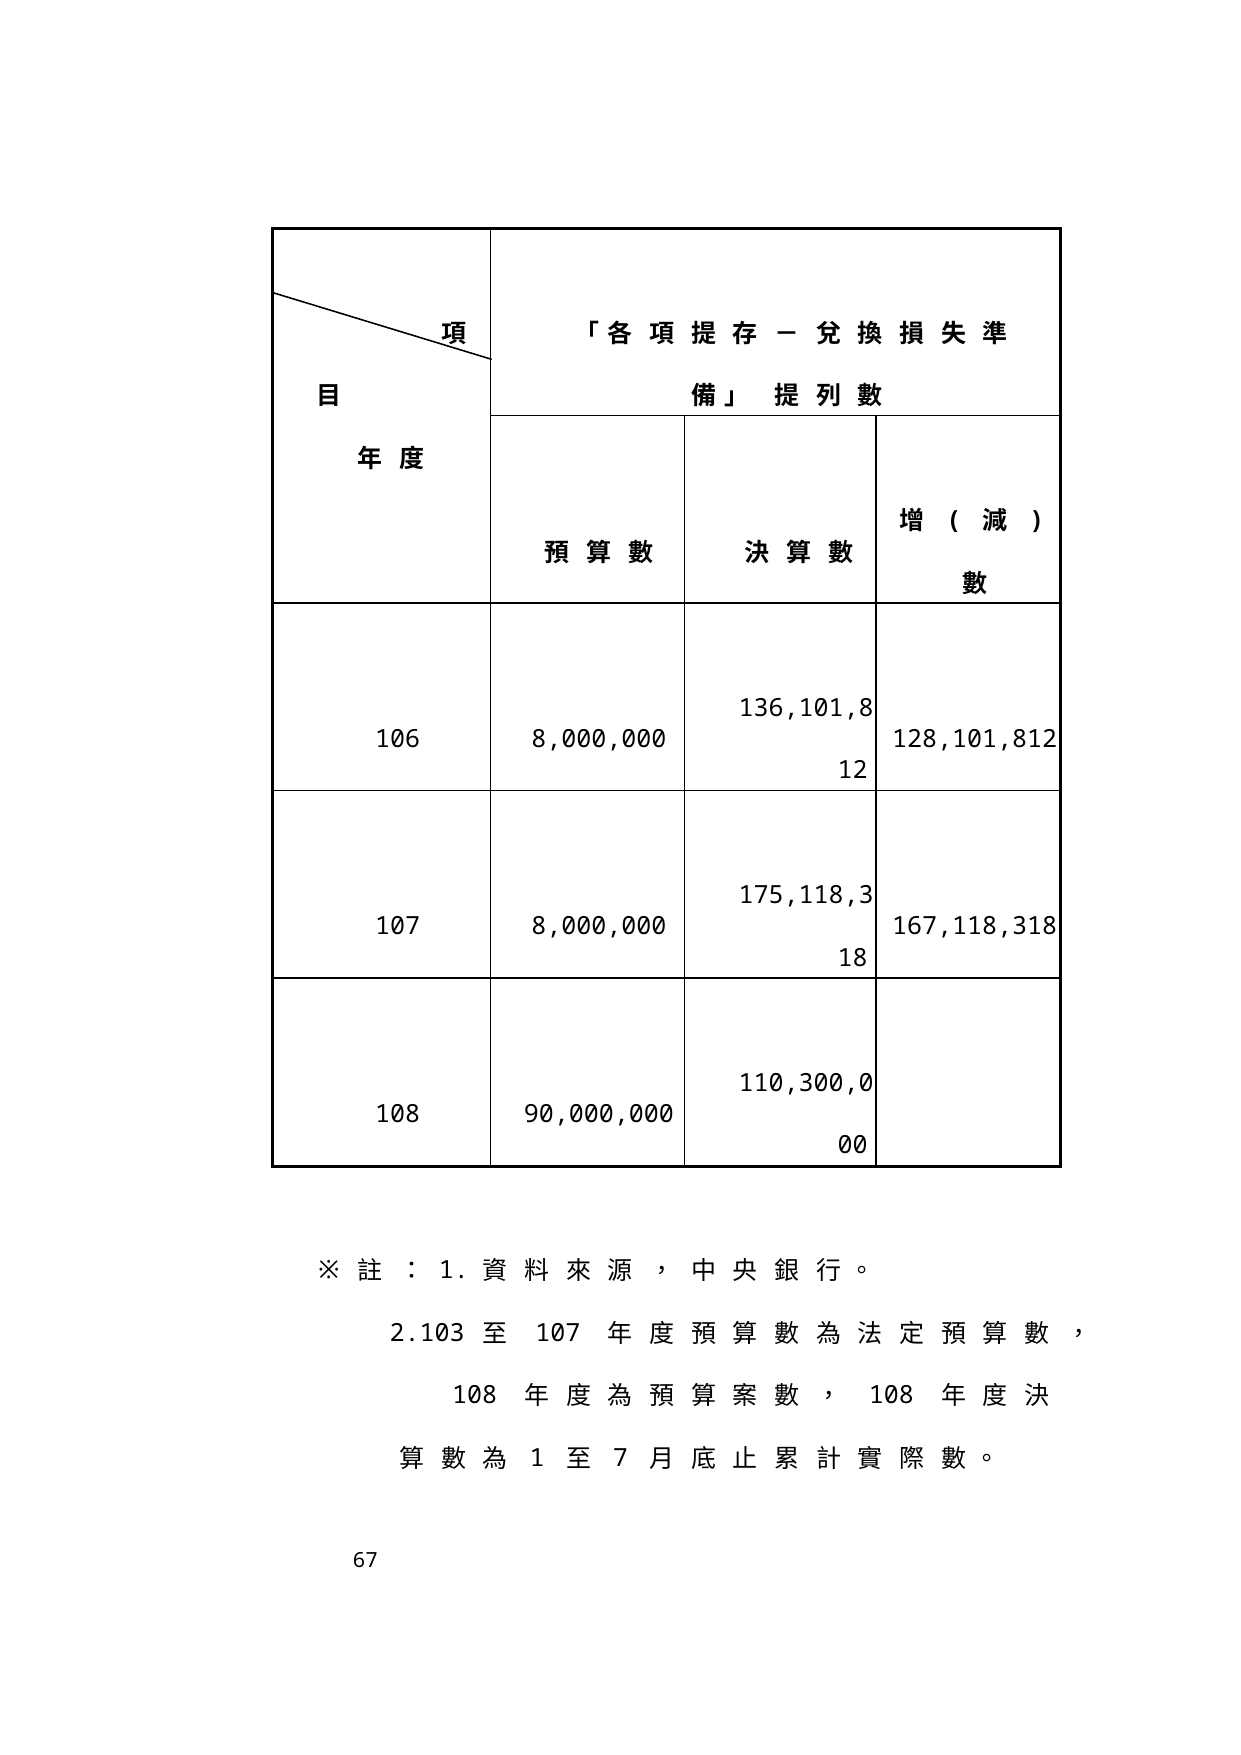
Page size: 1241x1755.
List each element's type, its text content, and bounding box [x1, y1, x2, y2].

table_cell 90,000,000 [491, 979, 684, 1165]
table_cell 8,000,000 [491, 604, 684, 790]
table_header 項目 年度 [274, 295, 490, 602]
table_cell 128,101,812 [877, 604, 1059, 790]
table_cell 167,118,318 [877, 791, 1059, 977]
table_cell 108 [274, 979, 490, 1165]
table_cell 175,118,318 [685, 791, 875, 977]
table_cell 110,300,000 [685, 979, 875, 1165]
table_cell 決算數 [685, 416, 875, 602]
table_cell 預算數 [491, 416, 684, 602]
table_header 項目 年度 [274, 230, 490, 357]
table_header 「各項提存－兌換損失準備」提列數 [491, 230, 1059, 415]
table_cell 106 [274, 604, 490, 790]
table_cell 增(減)數 [877, 416, 1059, 602]
table_cell [877, 979, 1059, 1165]
table_cell 107 [274, 791, 490, 977]
table_cell 8,000,000 [491, 791, 684, 977]
table_cell 136,101,812 [685, 604, 875, 790]
text ※註：1.資料來源，中央銀行。 [271, 1227, 1058, 1290]
text 2.103至107年度預算數為法定預算數， 108年度為預算案數，108年度決算數為1至7月底止累計實際數。 [323, 1290, 1058, 1477]
